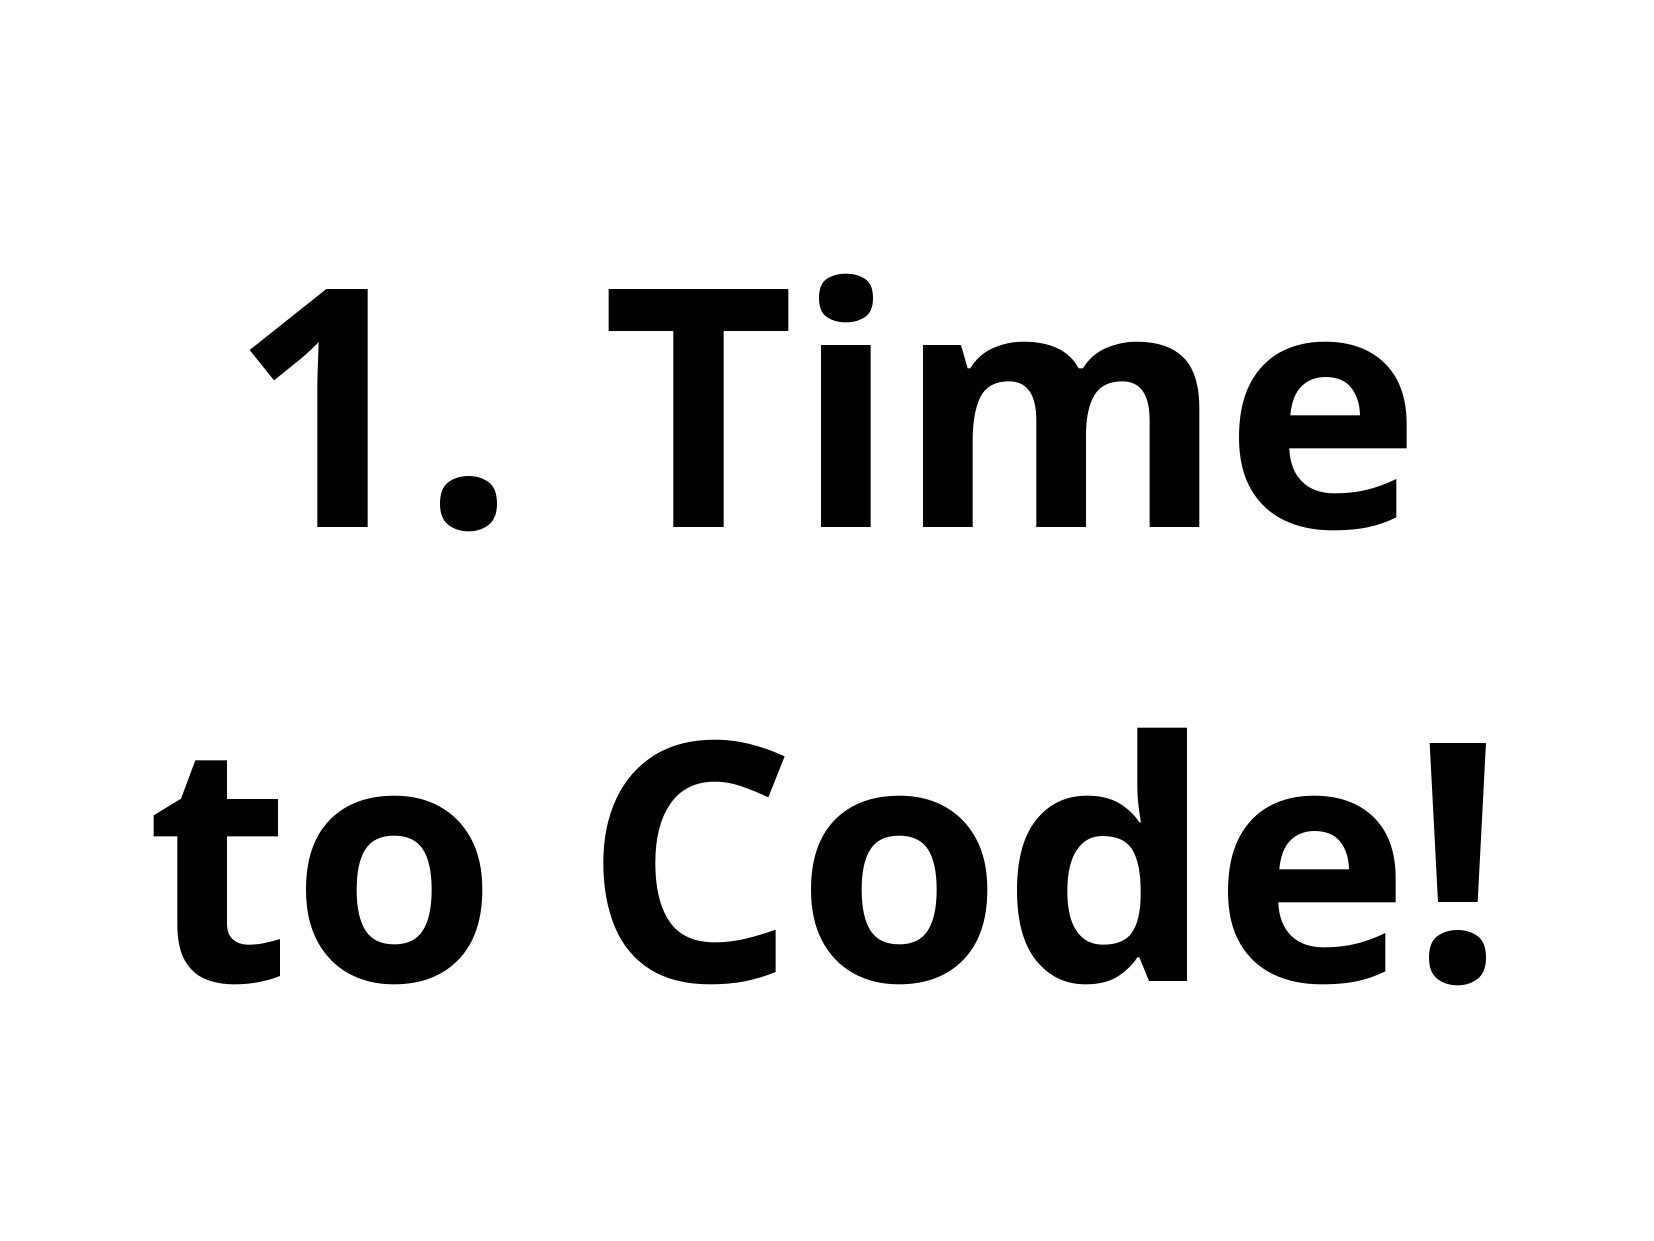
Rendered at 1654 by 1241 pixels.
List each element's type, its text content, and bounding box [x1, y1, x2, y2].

title 1. Time to Code! [82, 49, 1571, 1201]
